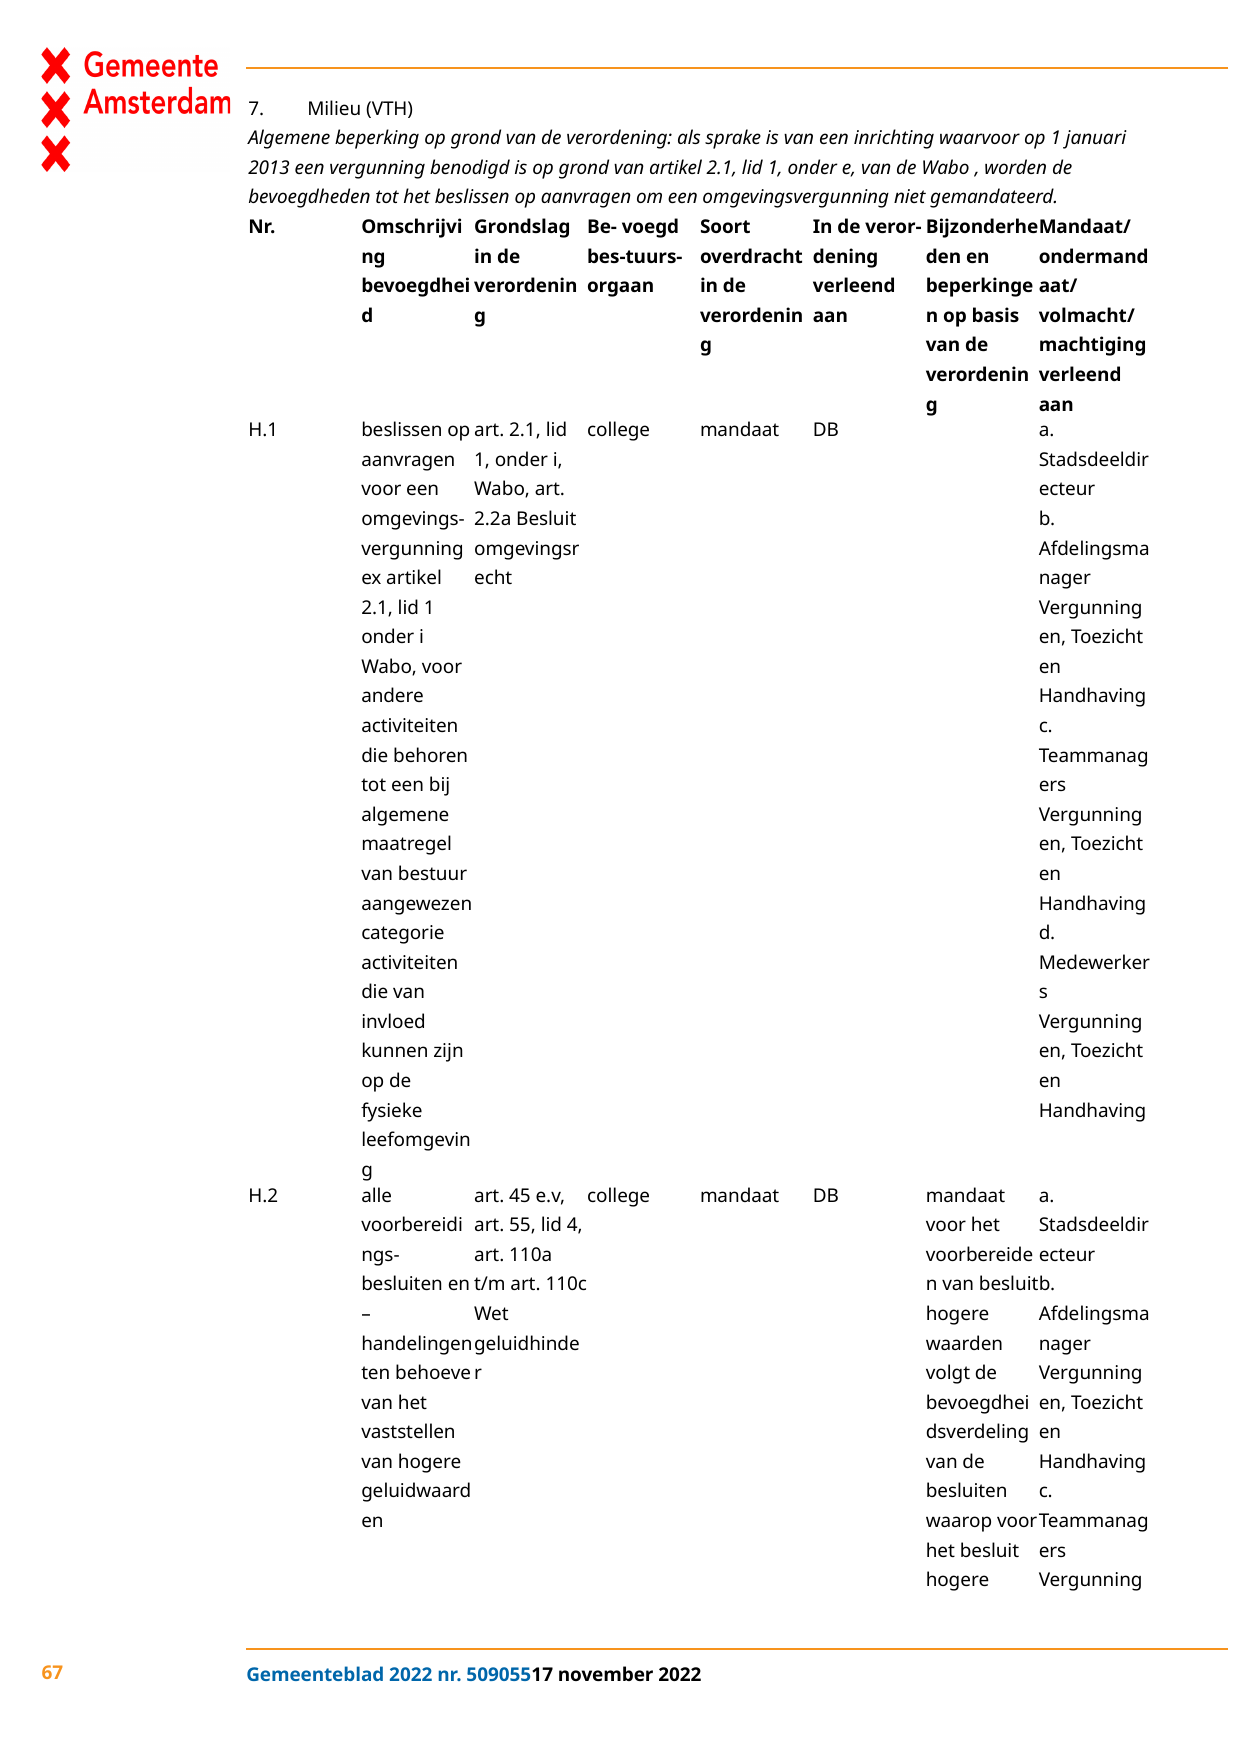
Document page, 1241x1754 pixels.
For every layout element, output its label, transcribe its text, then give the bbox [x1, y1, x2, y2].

table_header Mandaat/ondermandaat/ volmacht/machtiging verleend aan [1039, 213, 1152, 416]
table_cell a. Stadsdeeldirecteur b. Afdelingsmanager Vergunningen, Toezicht en Handhaving c. Teammanagers Vergunningen, Toezicht en Handhaving d. Medewerkers Vergunningen, Toezicht en Handhaving [1039, 416, 1152, 1182]
table_cell college [587, 416, 700, 1182]
table_cell mandaat voor het voorbereiden van besluit hogere waarden volgt de bevoegdheidsverdeling van de besluiten waarop voor het besluit hogere [926, 1182, 1038, 1592]
table_header Bijzonderheden en beperkingen op basis van de verordening [926, 213, 1038, 416]
table_cell college [587, 1182, 700, 1592]
table_cell a. Stadsdeeldirecteur b. Afdelingsmanager Vergunningen, Toezicht en Handhaving c. Teammanagers Vergunning [1039, 1182, 1152, 1592]
table_header Nr. [248, 213, 361, 416]
table_cell art. 2.1, lid 1, onder i, Wabo, art. 2.2a Besluit omgevingsrecht [474, 416, 587, 1182]
table_header Soort overdracht in de verordening [700, 213, 813, 416]
table_cell beslissen op aanvragen voor een omgevings-vergunning ex artikel 2.1, lid 1 onder i Wabo, voor andere activiteiten die behoren tot een bij algemene maatregel van bestuur aangewezen categorie activiteiten die van invloed kunnen zijn op de fysieke leefomgeving [361, 416, 474, 1182]
table_cell [926, 416, 1038, 1182]
table_header Omschrijving bevoegdheid [361, 213, 474, 416]
table_cell DB [813, 1182, 926, 1592]
picture [41, 47, 231, 172]
table_cell alle voorbereidings-besluiten en –handelingen ten behoeve van het vaststellen van hogere geluidwaarden [361, 1182, 474, 1592]
table_header Grondslag in de verordening [474, 213, 587, 416]
table_header In de veror-dening verleend aan [813, 213, 926, 416]
text Algemene beperking op grond van de verordening: als sprake is van een inrichting waarvoor op 1 januari 2013 een vergunning benodigd is op grond van artikel 2.1, lid 1, onder e, van de Wabo , worden de bevoegdheden tot het beslissen op aanvragen om een omgevingsvergunning niet gemandateerd. [248, 124, 1152, 209]
table_cell mandaat [700, 416, 813, 1182]
list Milieu (VTH) [248, 95, 1152, 121]
table_cell art. 45 e.v, art. 55, lid 4, art. 110a t/m art. 110c Wet geluidhinder [474, 1182, 587, 1592]
table_cell H.1 [248, 416, 361, 1182]
table_header Be- voegd bes-tuurs-orgaan [587, 213, 700, 416]
table_cell mandaat [700, 1182, 813, 1592]
table_cell H.2 [248, 1182, 361, 1592]
table_cell DB [813, 416, 926, 1182]
